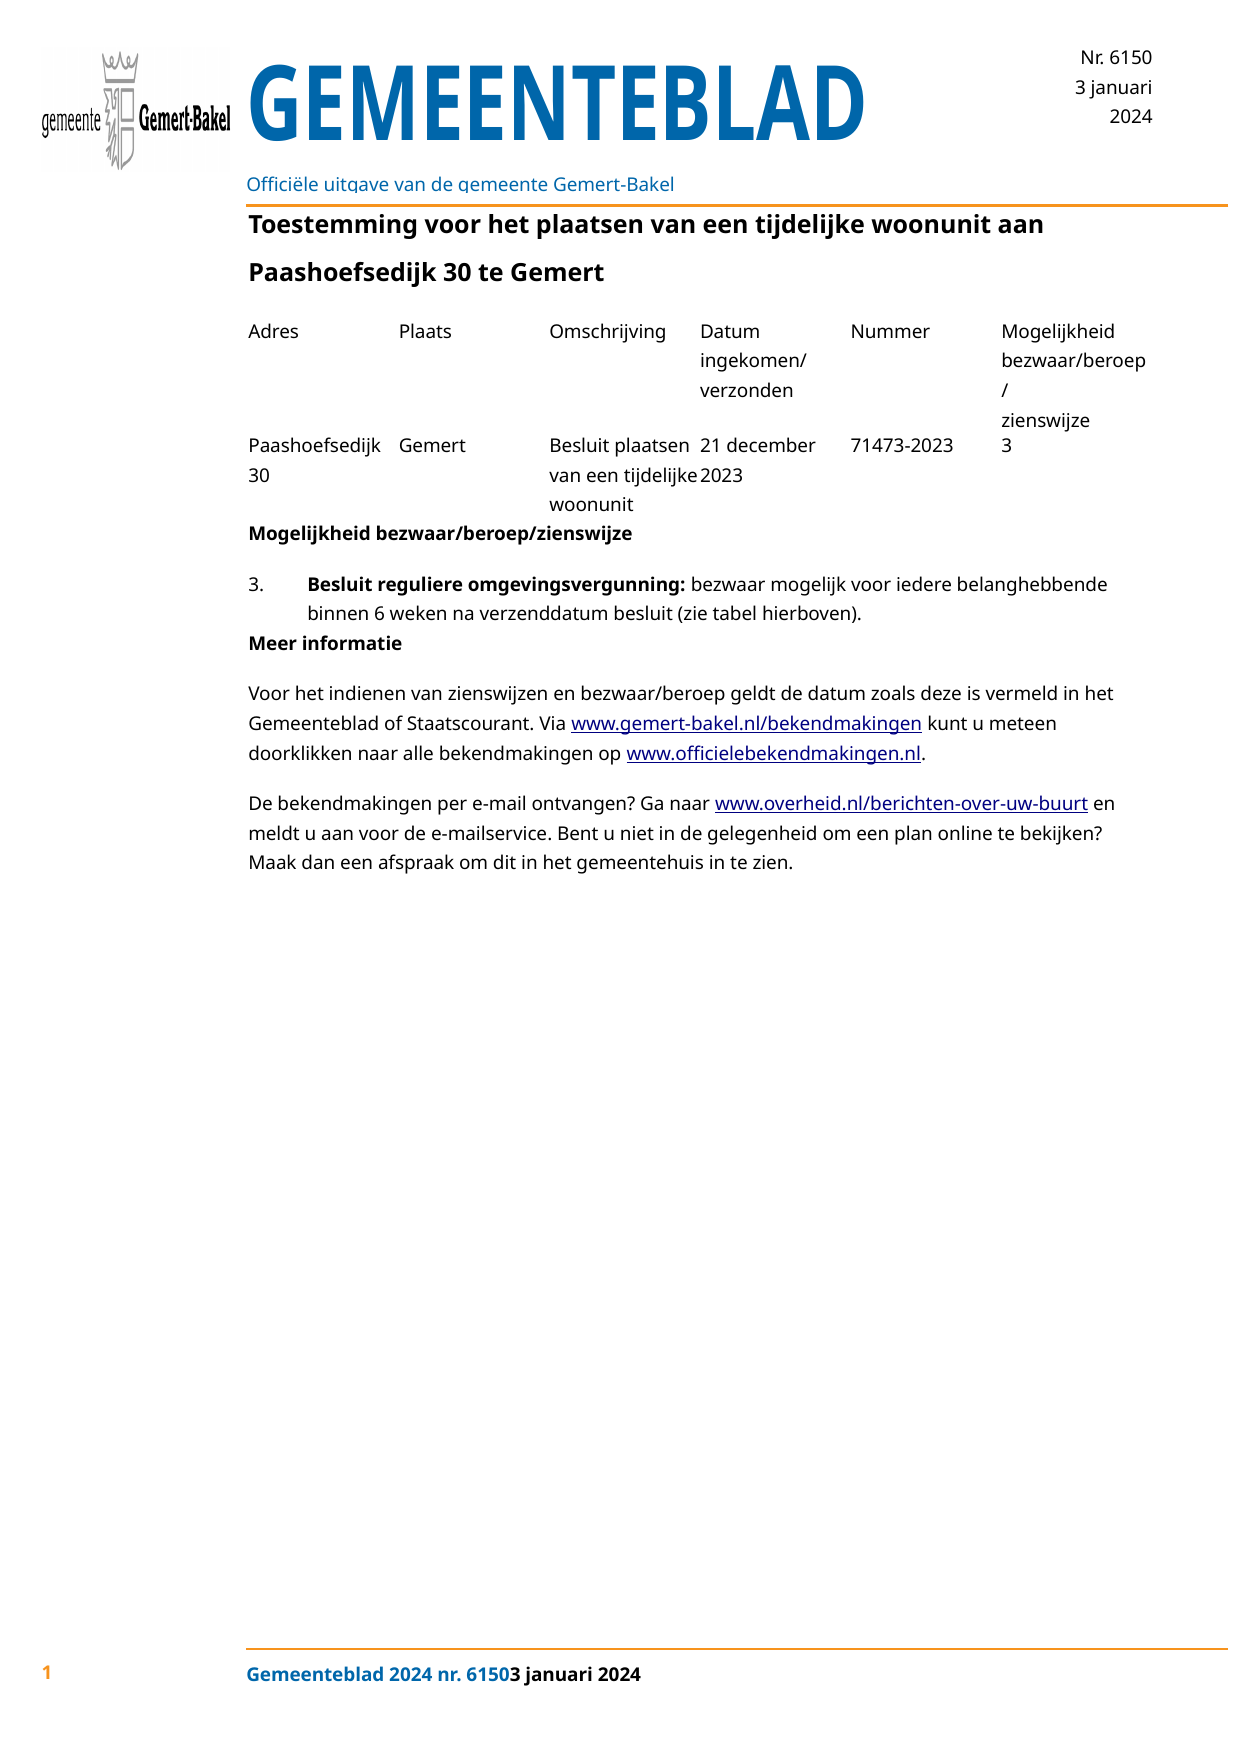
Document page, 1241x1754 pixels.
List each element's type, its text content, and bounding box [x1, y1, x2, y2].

list Besluit reguliere omgevingsvergunning: bezwaar mogelijk voor iedere belanghebbende binnen 6 weken na verzenddatum besluit (zie tabel hierboven). [248, 571, 1152, 626]
table_cell Besluit plaatsen van een tijdelijke woonunit [549, 433, 700, 517]
table_cell 21 december 2023 [700, 433, 850, 517]
table_header Mogelijkheid bezwaar/beroep/ zienswijze [1001, 318, 1152, 432]
table_cell Gemert [399, 433, 549, 517]
table_header Adres [248, 318, 398, 432]
text Voor het indienen van zienswijzen en bezwaar/beroep geldt de datum zoals deze is vermeld in het Gemeenteblad of Staatscourant. Via www.gemert-bakel.nl/bekendmakingen kunt u meteen doorklikken naar alle bekendmakingen op www.officielebekendmakingen.nl. [248, 681, 1152, 766]
table_cell 3 [1001, 433, 1152, 517]
text De bekendmakingen per e-mail ontvangen? Ga naar www.overheid.nl/berichten-over-uw-buurt en meldt u aan voor de e-mailservice. Bent u niet in de gelegenheid om een plan online te bekijken? Maak dan een afspraak om dit in het gemeentehuis in te zien. [248, 790, 1152, 875]
text Toestemming voor het plaatsen van een tijdelijke woonunit aan Paashoefsedijk 30 te Gemert [248, 207, 1152, 288]
text Meer informatie [248, 630, 1152, 656]
table_header Plaats [399, 318, 549, 432]
text Mogelijkheid bezwaar/beroep/zienswijze [248, 521, 1152, 546]
table_header Nummer [850, 318, 1001, 432]
table_header Omschrijving [549, 318, 700, 432]
picture [41, 47, 231, 172]
table_header Datum ingekomen/ verzonden [700, 318, 850, 432]
table_cell Paashoefsedijk 30 [248, 433, 398, 517]
table_cell 71473-2023 [850, 433, 1001, 517]
